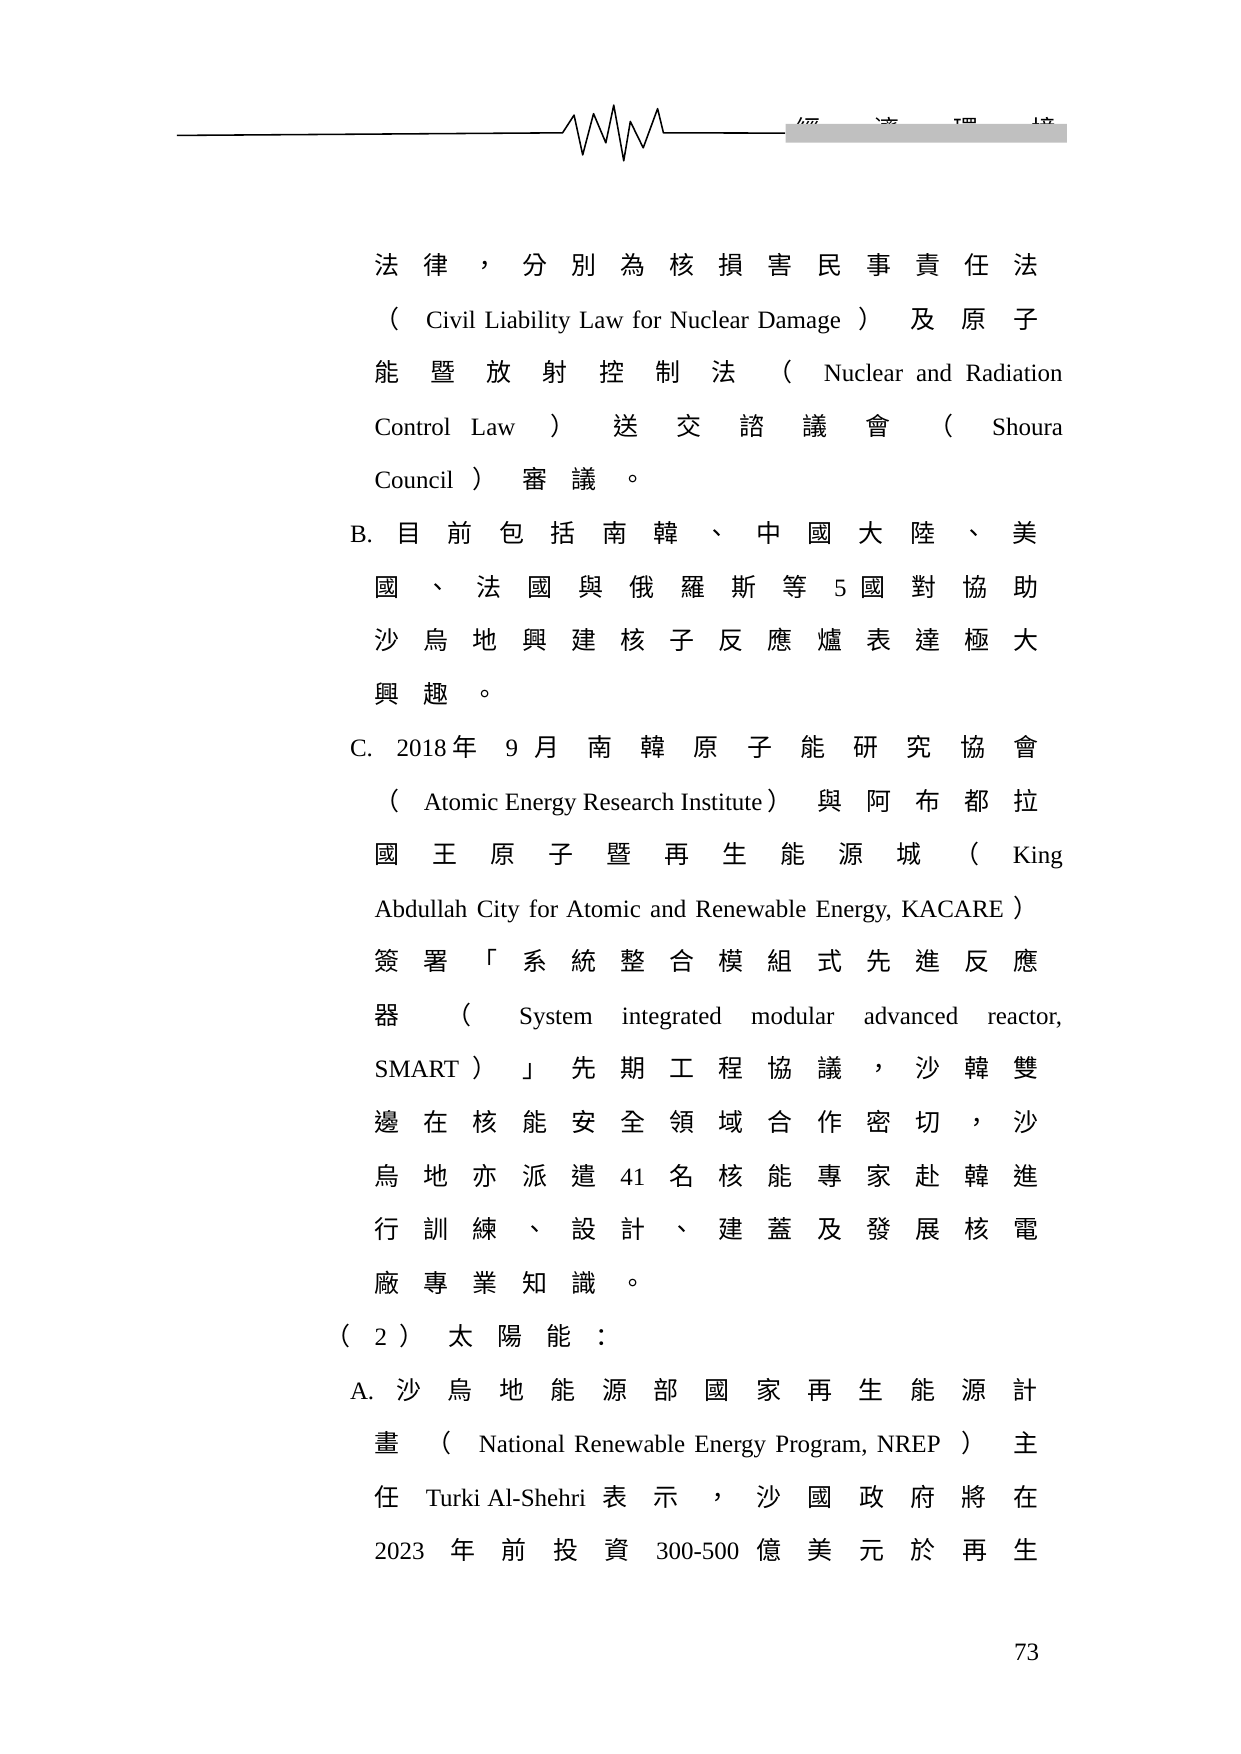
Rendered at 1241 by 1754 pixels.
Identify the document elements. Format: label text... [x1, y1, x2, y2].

text （2）太陽能： [301, 1308, 1063, 1362]
text C. 2018年9月南韓原子能研究協會（Atomic Energy Research Institute）與阿布都拉國王原子暨再生能源城（King Abdullah City for Atomic and Renewable Energy, KACARE）簽署「系統整合模組式先進反應器（System integrated modular advanced reactor, SMART）」先期工程協議，沙韓雙邊在核能安全領域合作密切，沙烏地亦派遣41名核能專家赴韓進行訓練、設計、建蓋及發展核電廠專業知識。 [325, 719, 1063, 1308]
text B. 目前包括南韓、中國大陸、美國、法國與俄羅斯等5國對協助沙烏地興建核子反應爐表達極大興趣。 [325, 505, 1063, 719]
text 法律，分別為核損害民事責任法（Civil Liability Law for Nuclear Damage）及原子能暨放射控制法（Nuclear and Radiation Control Law）送交諮議會（Shoura Council）審議。 [325, 237, 1063, 505]
text A. 沙烏地能源部國家再生能源計畫（National Renewable Energy Program, NREP）主任Turki Al-Shehri表示，沙國政府將在2023年前投資300-500億美元於再生 [325, 1362, 1063, 1576]
